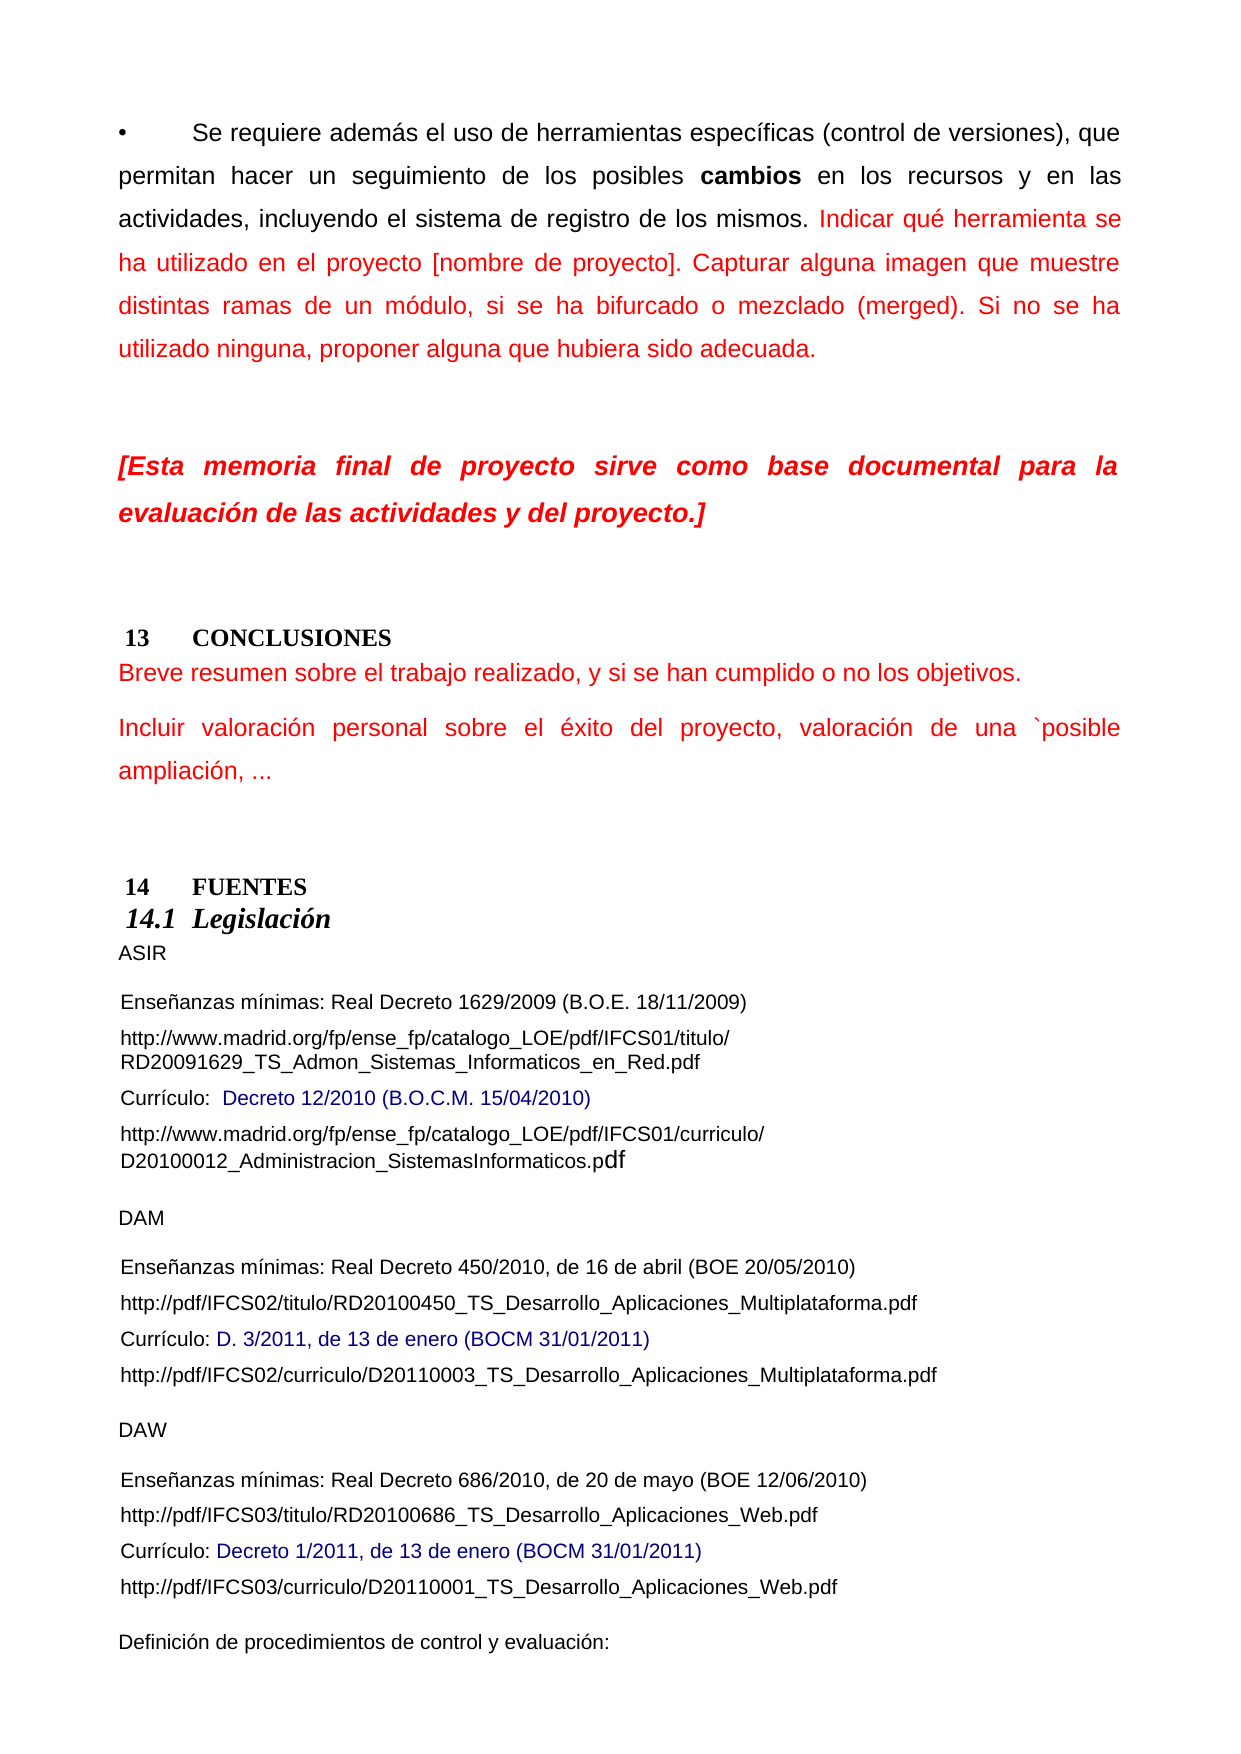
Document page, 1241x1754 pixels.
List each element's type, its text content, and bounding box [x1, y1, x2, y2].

subtitle Legislación [118, 901, 1122, 934]
table_header Enseñanzas mínimas: Real Decreto 686/2010, de 20 de mayo (BOE 12/06/2010) http://pdf/IFCS03/titulo/RD20100686_TS_Desarrollo_Aplicaciones_Web.pdf Currículo: Decreto 1/2011, de 13 de enero (BOCM 31/01/2011) http://pdf/IFCS03/curriculo/D20110001_TS_Desarrollo_Aplicaciones_Web.pdf [112, 1460, 1128, 1606]
list Se requiere además el uso de herramientas específicas (control de versiones), que permitan hacer un seguimiento de los posibles cambios en los recursos y en las actividades, incluyendo el sistema de registro de los mismos. Indicar qué herramienta se ha utilizado en el proyecto [nombre de proyecto]. Capturar alguna imagen que muestre distintas ramas de un módulo, si se ha bifurcado o mezclado (merged). Si no se ha utilizado ninguna, proponer alguna que hubiera sido adecuada. [118, 118, 1122, 363]
text Definición de procedimientos de control y evaluación: [81, 1630, 1122, 1654]
text Breve resumen sobre el trabajo realizado, y si se han cumplido o no los objetivos. [118, 658, 1122, 687]
text DAM [81, 1206, 1122, 1229]
subtitle FUENTES [118, 872, 1122, 901]
text ASIR [81, 941, 1122, 964]
subtitle CONCLUSIONES [118, 623, 1122, 652]
text [Esta memoria final de proyecto sirve como base documental para la evaluación de las actividades y del proyecto.] [118, 450, 1122, 528]
table_header Enseñanzas mínimas: Real Decreto 450/2010, de 16 de abril (BOE 20/05/2010) http://pdf/IFCS02/titulo/RD20100450_TS_Desarrollo_Aplicaciones_Multiplataforma.pdf Currículo: D. 3/2011, de 13 de enero (BOCM 31/01/2011) http://pdf/IFCS02/curriculo/D20110003_TS_Desarrollo_Aplicaciones_Multiplataforma.pdf [112, 1248, 1128, 1394]
table_header Enseñanzas mínimas: Real Decreto 1629/2009 (B.O.E. 18/11/2009) http://www.madrid.org/fp/ense_fp/catalogo_LOE/pdf/IFCS01/titulo/RD20091629_TS_Admon_Sistemas_Informaticos_en_Red.pdf Currículo: Decreto 12/2010 (B.O.C.M. 15/04/2010) http://www.madrid.org/fp/ense_fp/catalogo_LOE/pdf/IFCS01/curriculo/D20100012_Administracion_SistemasInformaticos.pdf [112, 983, 1128, 1182]
text Incluir valoración personal sobre el éxito del proyecto, valoración de una `posible ampliación, ... [118, 713, 1122, 785]
text DAW [81, 1418, 1122, 1442]
